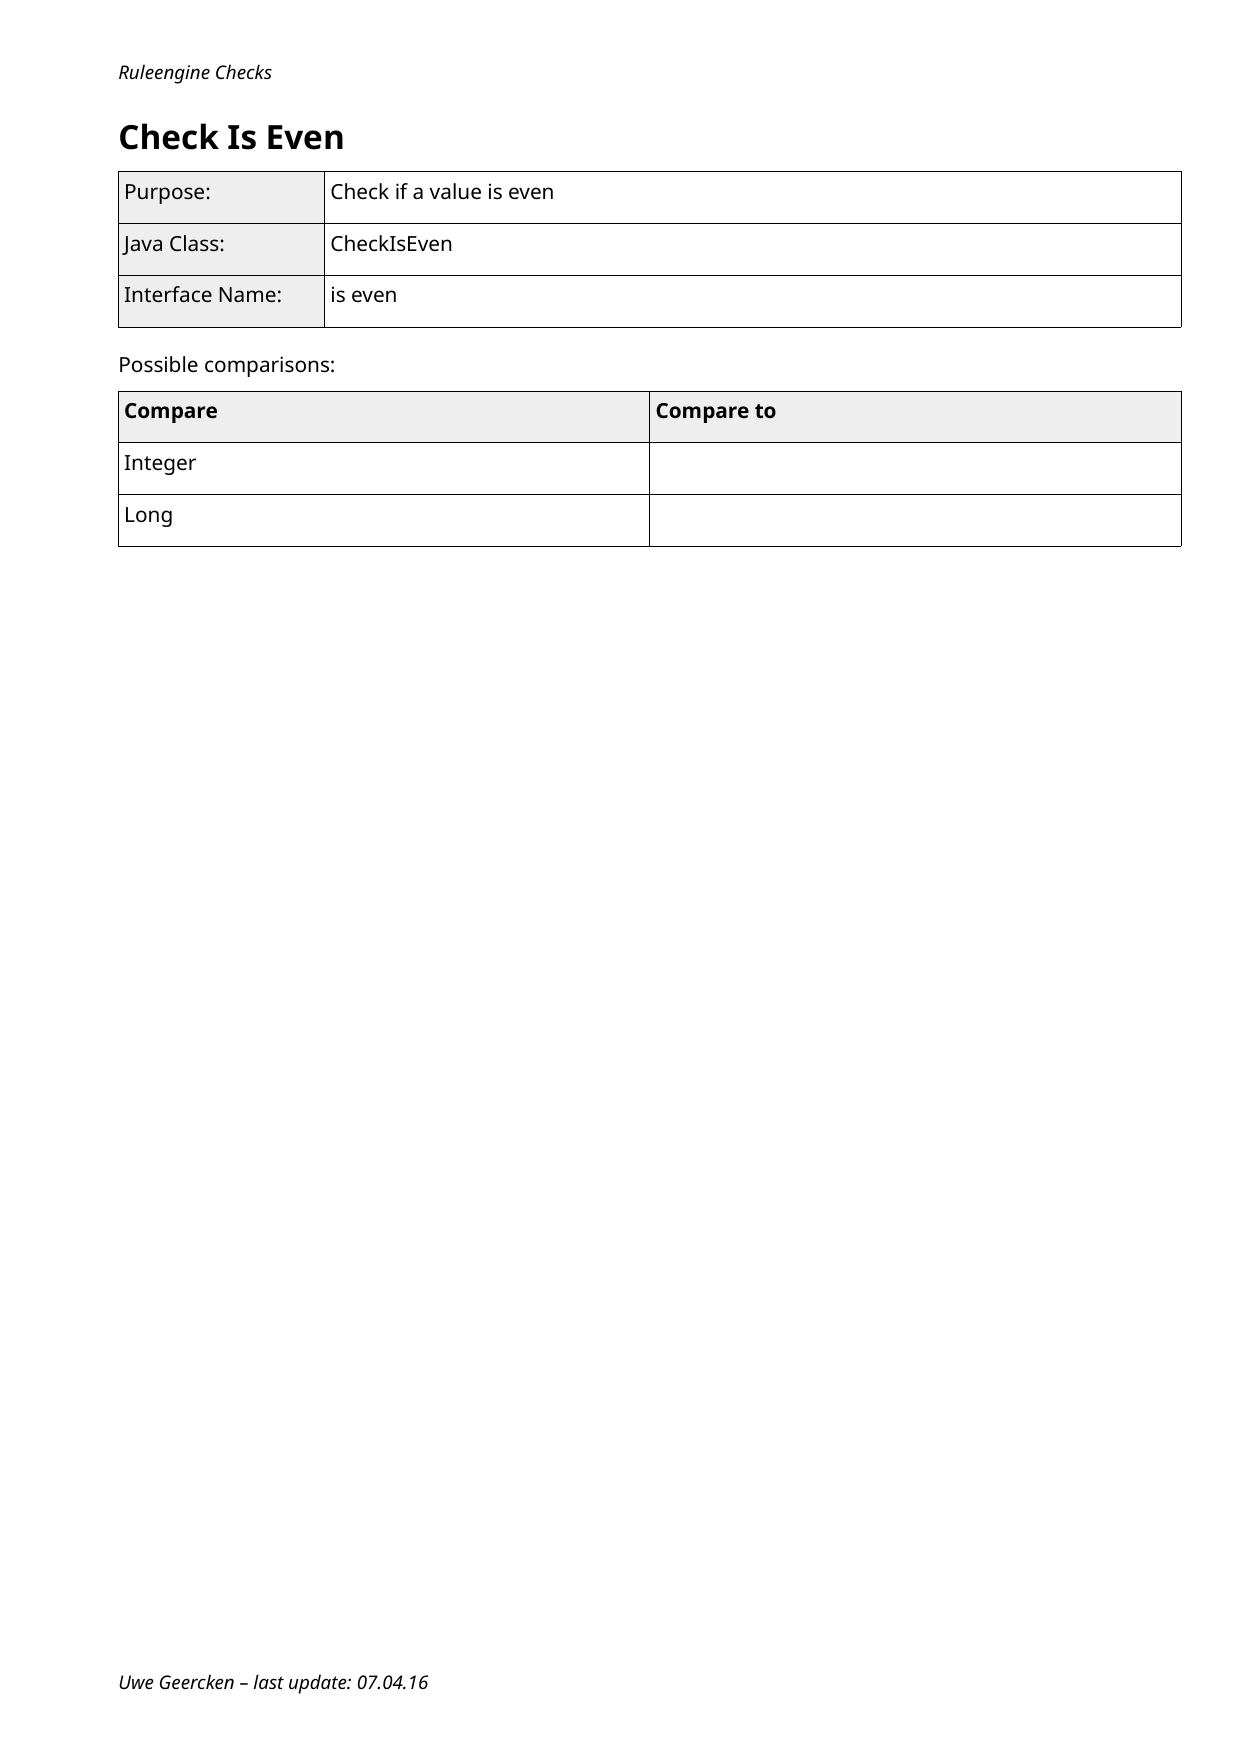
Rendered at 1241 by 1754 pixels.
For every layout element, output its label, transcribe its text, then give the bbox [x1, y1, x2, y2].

table_cell [650, 443, 1181, 494]
table_cell is even [325, 276, 1181, 327]
text Check Is Even [118, 114, 1181, 159]
text Possible comparisons: [118, 350, 1181, 379]
table_cell Interface Name: [119, 276, 324, 327]
table_cell Long [119, 495, 649, 546]
table_header Purpose: [119, 172, 324, 223]
table_cell Integer [119, 443, 649, 494]
table_cell [650, 495, 1181, 546]
table_header Compare to [650, 392, 1181, 442]
table_header Check if a value is even [325, 172, 1181, 223]
table_cell Java Class: [119, 224, 324, 275]
table_header Compare [119, 392, 649, 442]
table_cell CheckIsEven [325, 224, 1181, 275]
